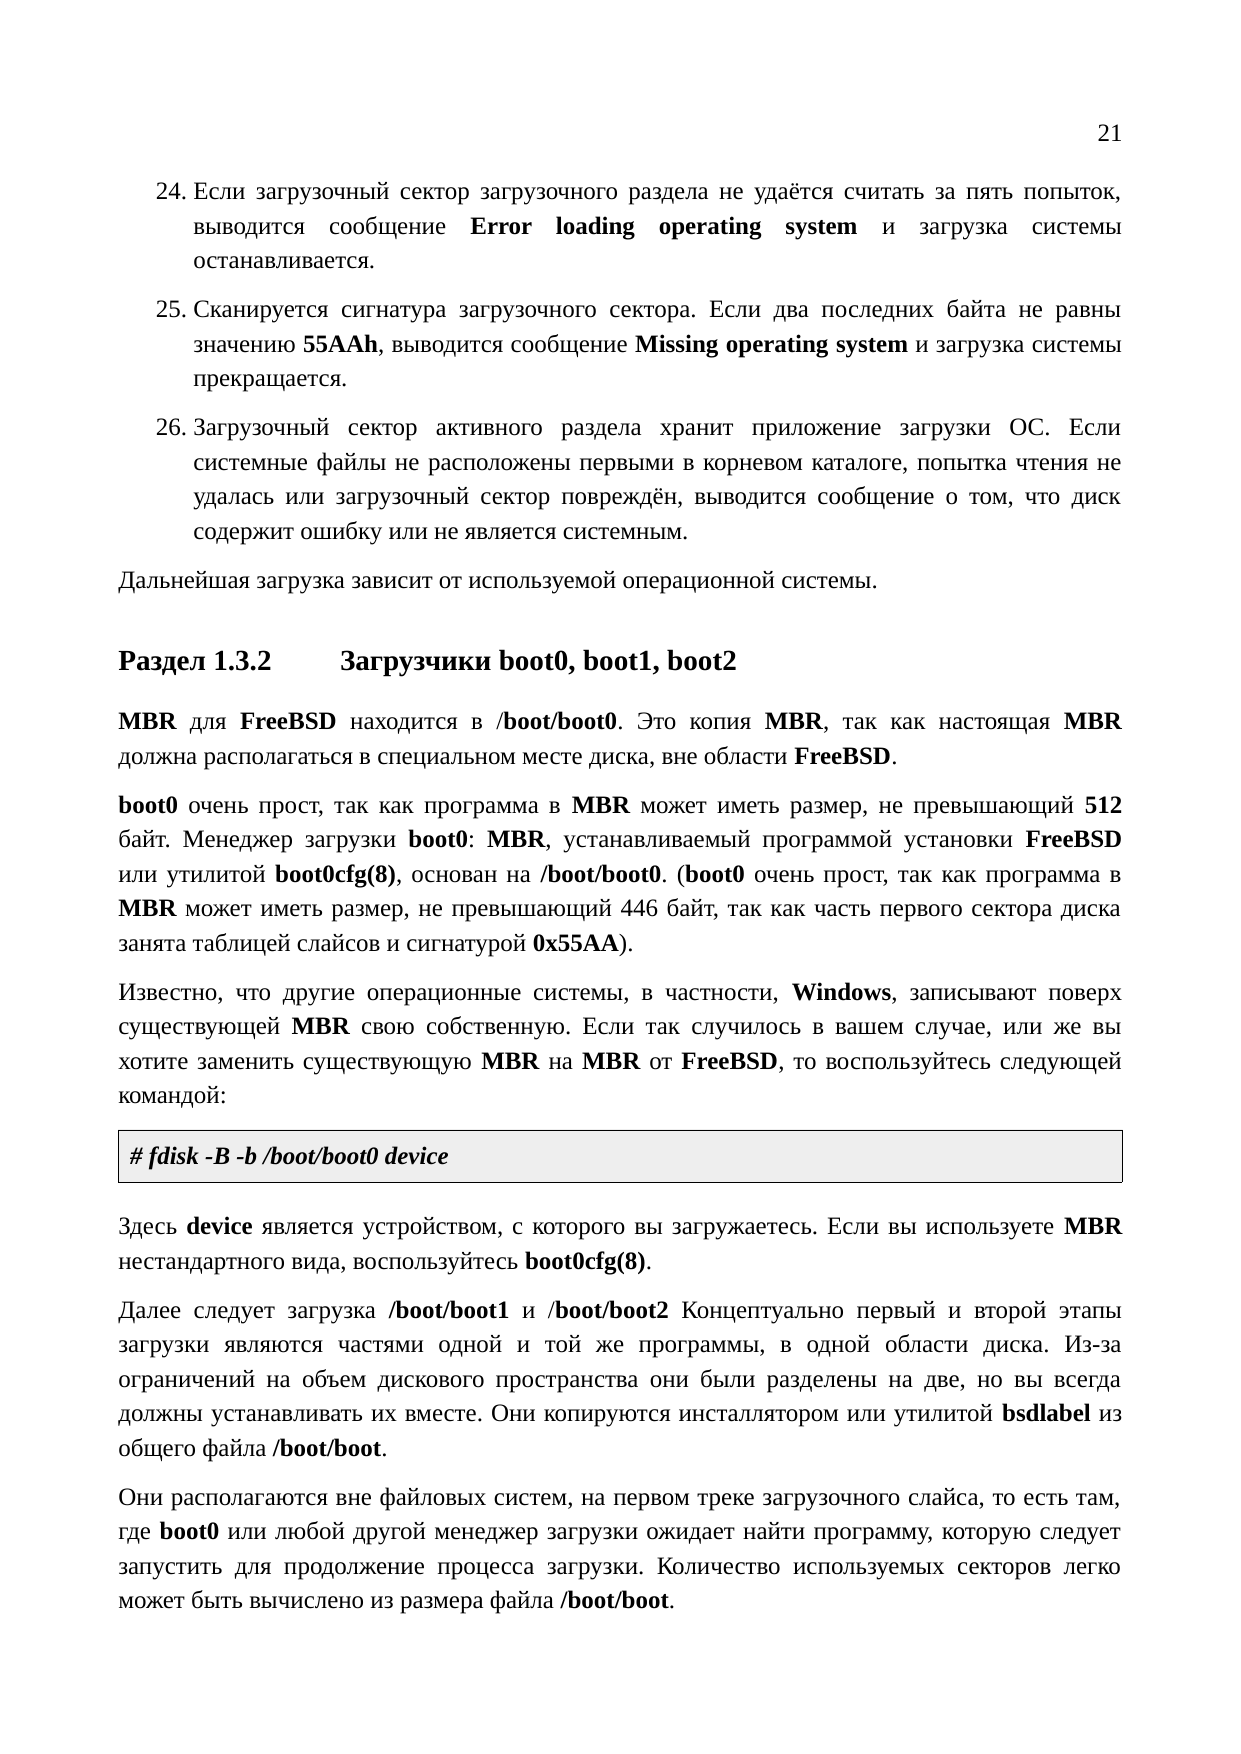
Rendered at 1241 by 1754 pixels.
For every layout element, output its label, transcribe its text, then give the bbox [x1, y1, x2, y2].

text MBR для FreeBSD находится в /boot/boot0. Это копия MBR, так как настоящая MBR должна располагаться в специальном месте диска, вне области FreeBSD. [118, 706, 1122, 770]
subtitle Загрузчики boot0, boot1, boot2 [118, 643, 1122, 677]
text Здесь device является устройством, с которого вы загружаетесь. Если вы используете MBR нестандартного вида, воспользуйтесь boot0cfg(8). [118, 1211, 1122, 1275]
text Они располагаются вне файловых систем, на первом треке загрузочного слайса, то есть там, где boot0 или любой другой менеджер загрузки ожидает найти программу, которую следует запустить для продолжение процесса загрузки. Количество используемых секторов легко может быть вычислено из размера файла /boot/boot. [118, 1482, 1122, 1614]
text Далее следует загрузка /boot/boot1 и /boot/boot2 Концептуально первый и второй этапы загрузки являются частями одной и той же программы, в одной области диска. Из-за ограничений на объем дискового пространства они были разделены на две, но вы всегда должны устанавливать их вместе. Они копируются инсталлятором или утилитой bsdlabel из общего файла /boot/boot. [118, 1295, 1122, 1462]
text boot0 очень прост, так как программа в MBR может иметь размер, не превышающий 512 байт. Менеджер загрузки boot0: MBR, устанавливаемый программой установки FreeBSD или утилитой boot0cfg(8), основан на /boot/boot0. (boot0 очень прост, так как программа в MBR может иметь размер, не превышающий 446 байт, так как часть первого сектора диска занята таблицей слайсов и сигнатурой 0x55AA). [118, 790, 1122, 957]
text Дальнейшая загрузка зависит от используемой операционной системы. [118, 565, 1122, 594]
text # fdisk -B -b /boot/boot0 device [119, 1131, 1122, 1182]
list Сканируется сигнатура загрузочного сектора. Если два последних байта не равны значению 55AAh, выводится сообщение Missing operating system и загрузка системы прекращается. [156, 294, 1122, 392]
list Загрузочный сектор активного раздела хранит приложение загрузки ОС. Если системные файлы не расположены первыми в корневом каталоге, попытка чтения не удалась или загрузочный сектор повреждён, выводится сообщение о том, что диск содержит ошибку или не является системным. [156, 412, 1122, 544]
text Известно, что другие операционные системы, в частности, Windows, записывают поверх существующей MBR свою собственную. Если так случилось в вашем случае, или же вы хотите заменить существующую MBR на MBR от FreeBSD, то воспользуйтесь следующей командой: [118, 977, 1122, 1109]
list Если загрузочный сектор загрузочного раздела не удаётся считать за пять попыток, выводится сообщение Error loading operating system и загрузка системы останавливается. [156, 176, 1122, 274]
